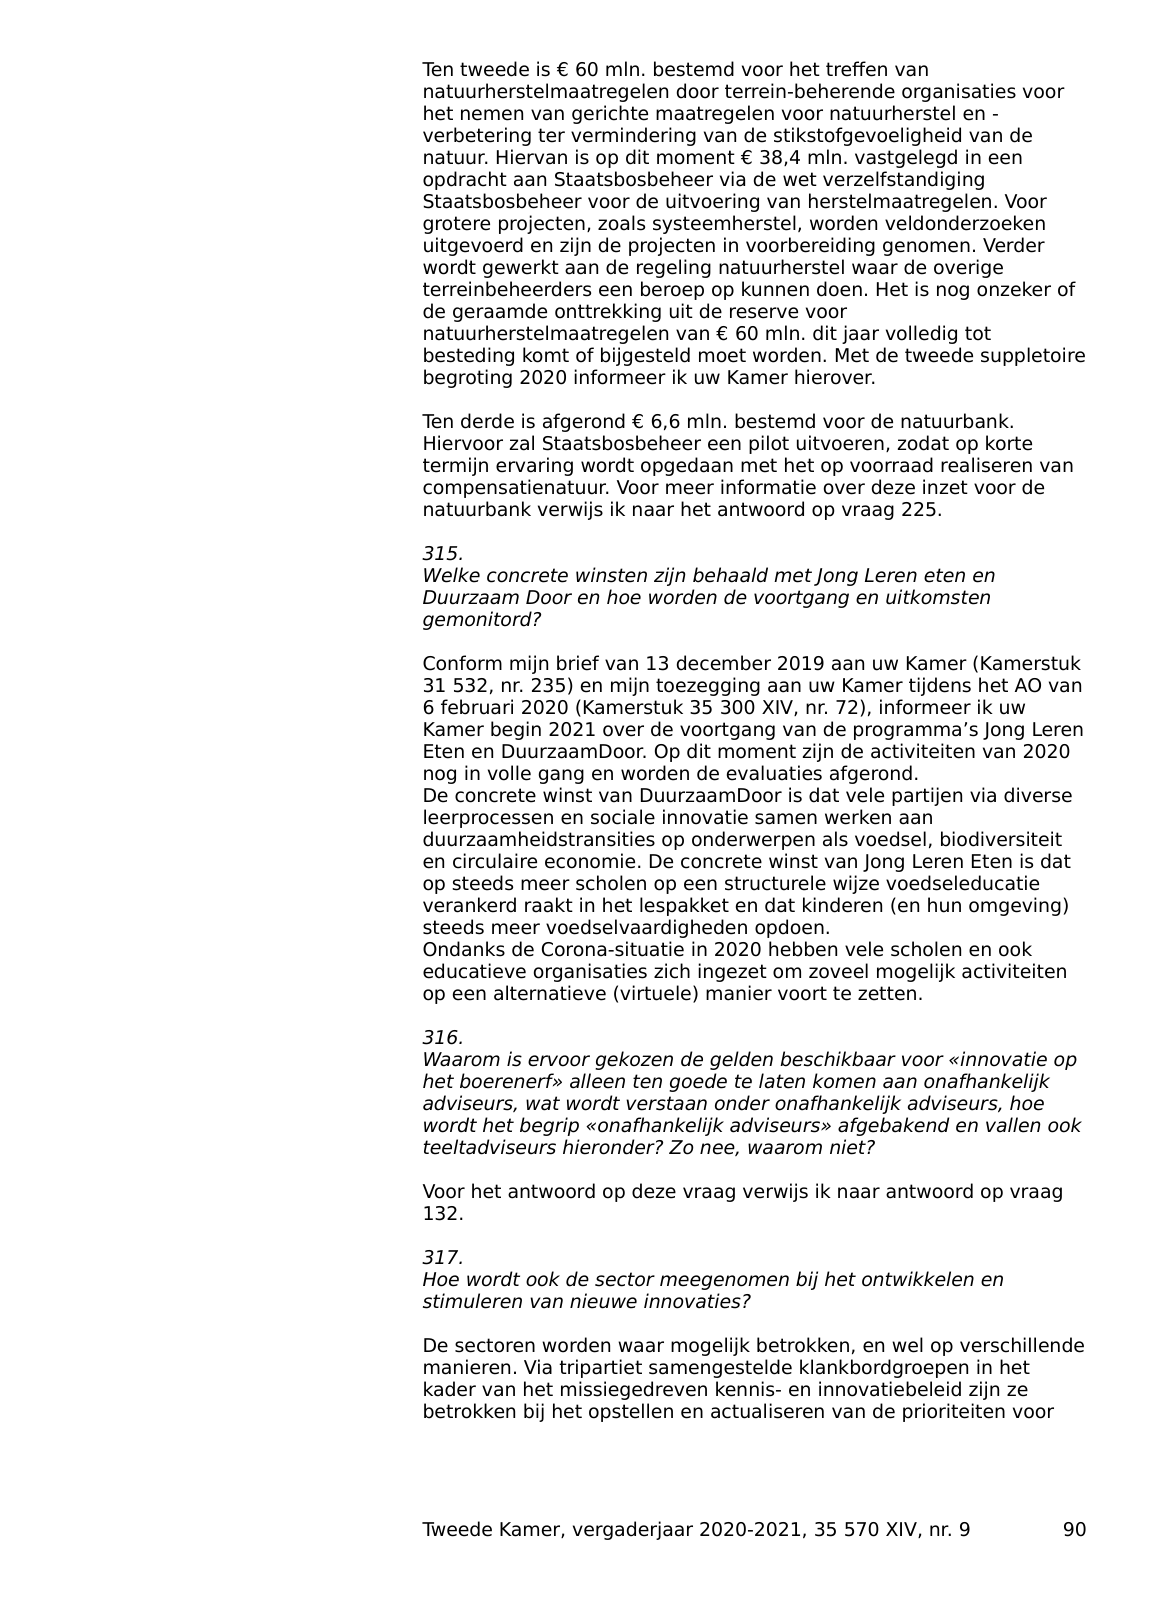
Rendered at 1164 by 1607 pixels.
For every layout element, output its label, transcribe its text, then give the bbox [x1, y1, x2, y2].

text Waarom is ervoor gekozen de gelden beschikbaar voor «innovatie op het boerenerf» alleen ten goede te laten komen aan onafhankelijk adviseurs, wat wordt verstaan onder onafhankelijk adviseurs, hoe wordt het begrip «onafhankelijk adviseurs» afgebakend en vallen ook teeltadviseurs hieronder? Zo nee, waarom niet? [422, 1049, 1087, 1159]
text 316. [422, 1027, 1087, 1049]
text De sectoren worden waar mogelijk betrokken, en wel op verschillende manieren. Via tripartiet samengestelde klankbordgroepen in het kader van het missiegedreven kennis- en innovatiebeleid zijn ze betrokken bij het opstellen en actualiseren van de prioriteiten voor [422, 1335, 1087, 1423]
text De concrete winst van DuurzaamDoor is dat vele partijen via diverse leerprocessen en sociale innovatie samen werken aan duurzaamheidstransities op onderwerpen als voedsel, biodiversiteit en circulaire economie. De concrete winst van Jong Leren Eten is dat op steeds meer scholen op een structurele wijze voedseleducatie verankerd raakt in het lespakket en dat kinderen (en hun omgeving) steeds meer voedselvaardigheden opdoen. [422, 785, 1087, 939]
text 315. [422, 543, 1087, 565]
text Ondanks de Corona-situatie in 2020 hebben vele scholen en ook educatieve organisaties zich ingezet om zoveel mogelijk activiteiten op een alternatieve (virtuele) manier voort te zetten. [422, 939, 1087, 1005]
text Hoe wordt ook de sector meegenomen bij het ontwikkelen en stimuleren van nieuwe innovaties? [422, 1269, 1087, 1313]
text Voor het antwoord op deze vraag verwijs ik naar antwoord op vraag 132. [422, 1181, 1087, 1225]
text Conform mijn brief van 13 december 2019 aan uw Kamer (Kamerstuk 31 532, nr. 235) en mijn toezegging aan uw Kamer tijdens het AO van 6 februari 2020 (Kamerstuk 35 300 XIV, nr. 72), informeer ik uw Kamer begin 2021 over de voortgang van de programma’s Jong Leren Eten en DuurzaamDoor. Op dit moment zijn de activiteiten van 2020 nog in volle gang en worden de evaluaties afgerond. [422, 653, 1087, 785]
text Welke concrete winsten zijn behaald met Jong Leren eten en Duurzaam Door en hoe worden de voortgang en uitkomsten gemonitord? [422, 565, 1087, 631]
text Ten derde is afgerond € 6,6 mln. bestemd voor de natuurbank. Hiervoor zal Staatsbosbeheer een pilot uitvoeren, zodat op korte termijn ervaring wordt opgedaan met het op voorraad realiseren van compensatienatuur. Voor meer informatie over deze inzet voor de natuurbank verwijs ik naar het antwoord op vraag 225. [422, 411, 1087, 521]
text Ten tweede is € 60 mln. bestemd voor het treffen van natuurherstelmaatregelen door terrein-beherende organisaties voor het nemen van gerichte maatregelen voor natuurherstel en -verbetering ter vermindering van de stikstofgevoeligheid van de natuur. Hiervan is op dit moment € 38,4 mln. vastgelegd in een opdracht aan Staatsbosbeheer via de wet verzelfstandiging Staatsbosbeheer voor de uitvoering van herstelmaatregelen. Voor grotere projecten, zoals systeemherstel, worden veldonderzoeken uitgevoerd en zijn de projecten in voorbereiding genomen. Verder wordt gewerkt aan de regeling natuurherstel waar de overige terreinbeheerders een beroep op kunnen doen. Het is nog onzeker of de geraamde onttrekking uit de reserve voor natuurherstelmaatregelen van € 60 mln. dit jaar volledig tot besteding komt of bijgesteld moet worden. Met de tweede suppletoire begroting 2020 informeer ik uw Kamer hierover. [422, 59, 1087, 389]
text 317. [422, 1247, 1087, 1269]
